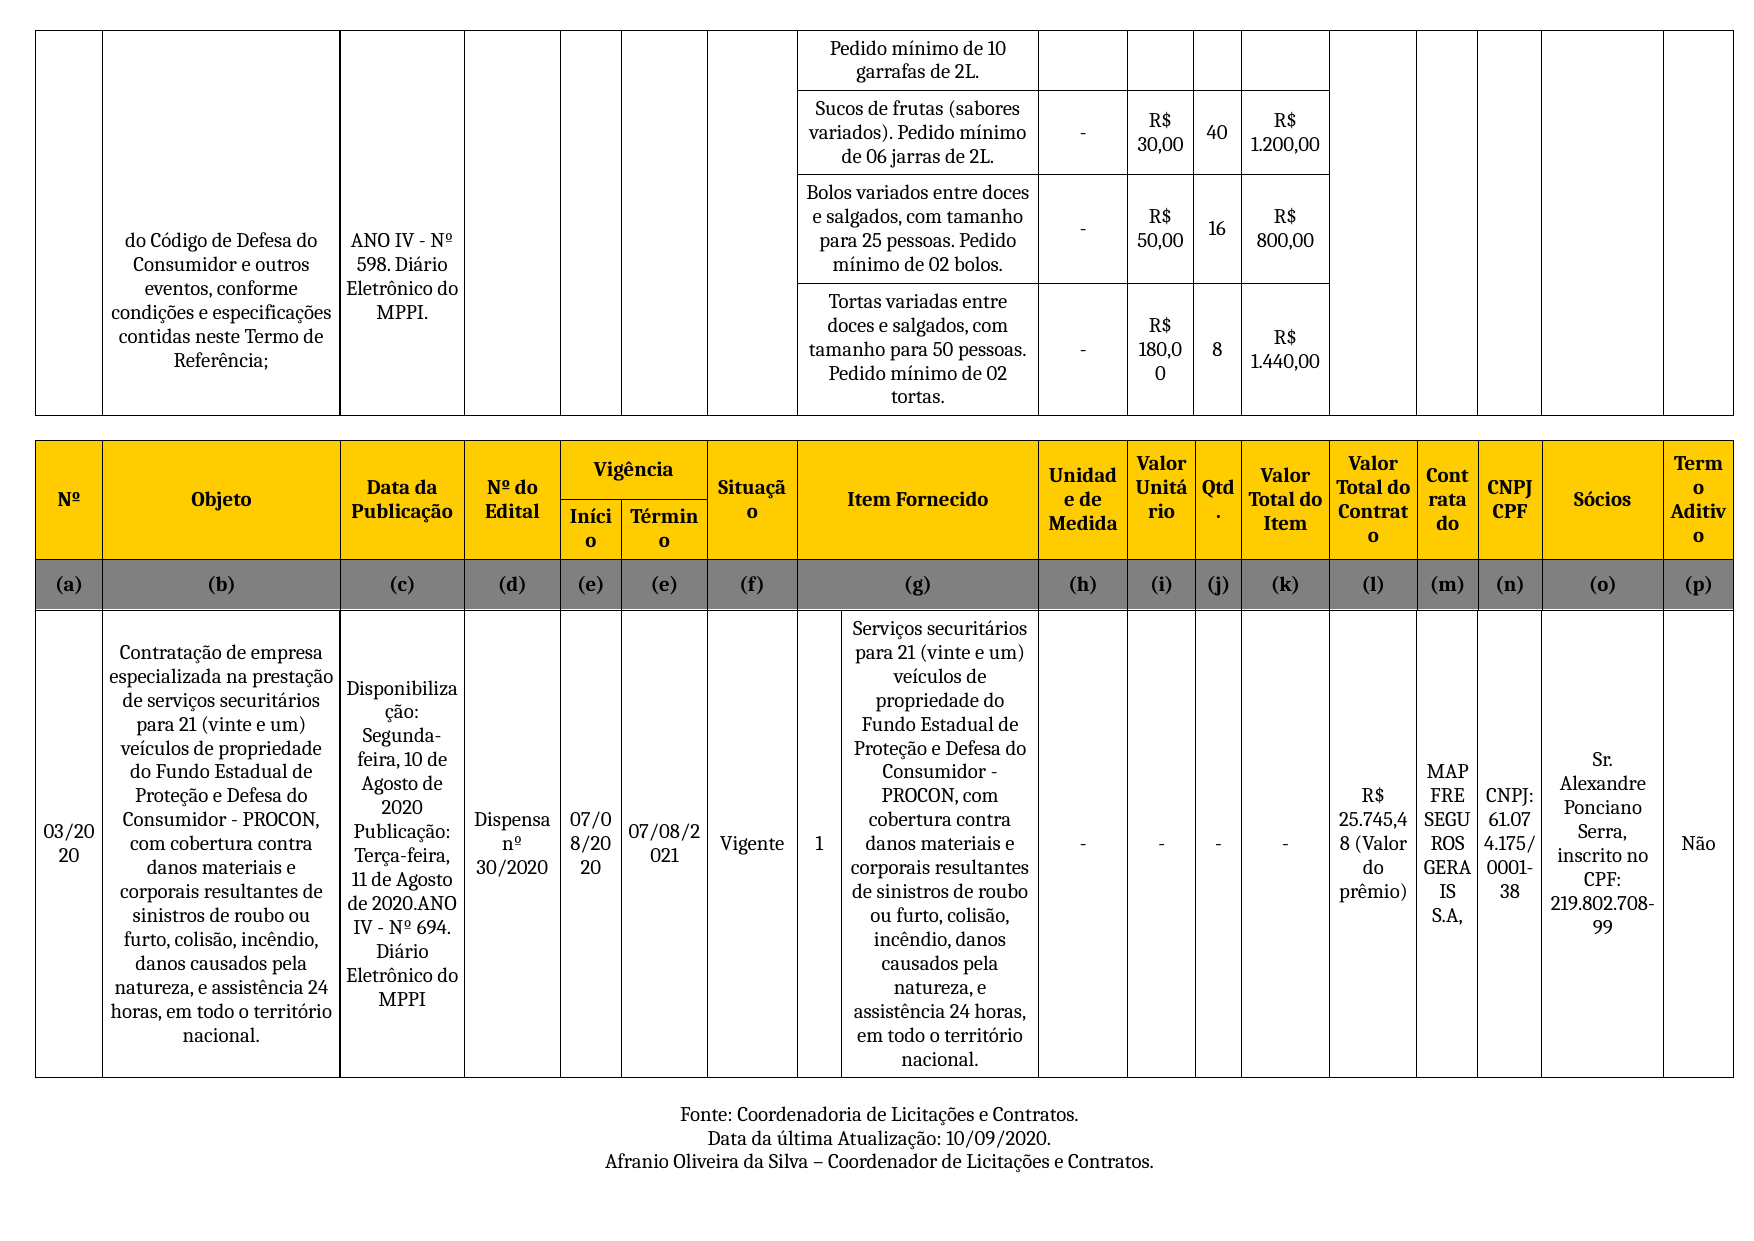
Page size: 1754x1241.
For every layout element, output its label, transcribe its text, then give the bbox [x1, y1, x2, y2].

table_cell (m) [1418, 560, 1478, 609]
text Fonte: Coordenadoria de Licitações e Contratos. [29, 1102, 1729, 1126]
table_cell Serviços securitários para 21 (vinte e um) veículos de propriedade do Fundo Estadual de Proteção e Defesa do Consumidor - PROCON, com cobertura contra danos materiais e corporais resultantes de sinistros de roubo ou furto, colisão, incêndio, danos causados pela natureza, e assistência 24 horas, em todo o território nacional. [842, 611, 1038, 1077]
table_cell Tortas variadas entre doces e salgados, com tamanho para 50 pessoas. Pedido mínimo de 02 tortas. [798, 284, 1038, 415]
table_cell (l) [1330, 560, 1417, 609]
table_cell [1128, 31, 1193, 90]
table_cell (c) [341, 560, 464, 609]
table_cell Não [1664, 611, 1733, 1077]
table_cell 07/08/2020 [561, 611, 621, 1077]
table_cell (j) [1196, 560, 1241, 609]
table_cell R$ 25.745,48 (Valor do prêmio) [1330, 611, 1416, 1077]
table_cell [622, 31, 707, 415]
table_header Sócios [1543, 441, 1663, 559]
table_cell - [1039, 91, 1127, 174]
table_cell - [1039, 284, 1127, 415]
table_header CNPJ CPF [1479, 441, 1542, 559]
table_cell - [1196, 611, 1241, 1077]
table_header Item Fornecido [798, 441, 1038, 559]
table_cell [1242, 31, 1329, 90]
table_header Contratado [1418, 441, 1478, 559]
text Afranio Oliveira da Silva – Coordenador de Licitações e Contratos. [29, 1150, 1729, 1174]
table_cell Dispensa nº 30/2020 [465, 611, 560, 1077]
table_cell (d) [465, 560, 560, 609]
table_cell Vigente [708, 611, 797, 1077]
table_cell - [1039, 31, 1127, 90]
table_header Termo Aditivo [1664, 441, 1733, 559]
table_cell Sucos de frutas (sabores variados). Pedido mínimo de 06 jarras de 2L. [798, 91, 1038, 174]
table_cell R$ 30,00 [1128, 91, 1193, 174]
table_header Data da Publicação [341, 441, 464, 559]
table_cell [36, 31, 102, 415]
table_cell R$ 800,00 [1242, 175, 1329, 283]
table_cell [1194, 31, 1241, 90]
table_cell R$ 180,00 [1128, 284, 1193, 415]
table_cell Disponibilização: Segunda-feira, 10 de Agosto de 2020 Publicação: Terça-feira, 11 de Agosto de 2020.ANO IV - Nº 694. Diário Eletrônico do MPPI [341, 611, 464, 1077]
table_cell [465, 31, 560, 415]
table_cell [1417, 31, 1477, 415]
table_cell (o) [1543, 560, 1663, 609]
table_header Situação [708, 441, 797, 559]
table_cell Término [622, 500, 707, 559]
table_cell do Código de Defesa do Consumidor e outros eventos, conforme condições e especificações contidas neste Termo de Referência; [103, 31, 339, 415]
table_cell - [1039, 611, 1127, 1077]
table_cell (f) [708, 560, 797, 609]
table_cell (p) [1664, 560, 1733, 609]
table_header Nº do Edital [465, 441, 560, 559]
table_cell - [1039, 175, 1127, 283]
table_cell (a) [36, 560, 102, 609]
table_cell (n) [1479, 560, 1542, 609]
table_cell R$ 50,00 [1128, 175, 1193, 283]
table_cell [1330, 31, 1416, 415]
table_cell (i) [1128, 560, 1195, 609]
table_cell [561, 31, 621, 415]
table_cell R$ 1.200,00 [1242, 91, 1329, 174]
table_cell 03/2020 [36, 611, 102, 1077]
table_header Valor Unitário [1128, 441, 1195, 559]
table_header Nº [36, 441, 102, 559]
table_header Qtd. [1196, 441, 1241, 559]
table_cell MAPFRE SEGUROS GERAIS S.A, [1417, 611, 1477, 1077]
table_cell Início [561, 500, 621, 559]
table_cell 8 [1194, 284, 1241, 415]
table_header Unidade de Medida [1039, 441, 1127, 559]
table_cell (h) [1039, 560, 1127, 609]
table_cell (e) [622, 560, 707, 609]
text Data da última Atualização: 10/09/2020. [29, 1126, 1729, 1150]
table_cell - [1128, 611, 1195, 1077]
table_cell [1542, 31, 1663, 415]
table_cell 16 [1194, 175, 1241, 283]
table_cell - [1242, 611, 1329, 1077]
table_cell 40 [1194, 91, 1241, 174]
table_cell Pedido mínimo de 10 garrafas de 2L. [798, 31, 1038, 90]
table_cell (b) [103, 560, 340, 609]
table_cell [708, 31, 797, 415]
table_header Valor Total do Item [1242, 441, 1329, 559]
table_cell Sr. Alexandre Ponciano Serra, inscrito no CPF: 219.802.708-99 [1542, 611, 1663, 1077]
table_cell [1478, 31, 1541, 415]
table_cell (k) [1242, 560, 1329, 609]
table_header Objeto [103, 441, 340, 559]
table_cell Contratação de empresa especializada na prestação de serviços securitários para 21 (vinte e um) veículos de propriedade do Fundo Estadual de Proteção e Defesa do Consumidor - PROCON, com cobertura contra danos materiais e corporais resultantes de sinistros de roubo ou furto, colisão, incêndio, danos causados pela natureza, e assistência 24 horas, em todo o território nacional. [103, 611, 339, 1077]
table_header Valor Total do Contrato [1330, 441, 1417, 559]
table_cell ANO IV - Nº 598. Diário Eletrônico do MPPI. [341, 31, 464, 415]
table_header Vigência [561, 441, 707, 499]
table_cell CNPJ: 61.074.175/0001-38 [1478, 611, 1541, 1077]
table_cell 07/08/2021 [622, 611, 707, 1077]
table_cell Bolos variados entre doces e salgados, com tamanho para 25 pessoas. Pedido mínimo de 02 bolos. [798, 175, 1038, 283]
table_cell [1664, 31, 1733, 415]
table_cell (g) [798, 560, 1038, 609]
table_cell 1 [798, 611, 841, 1077]
table_cell R$ 1.440,00 [1242, 284, 1329, 415]
table_cell (e) [561, 560, 621, 609]
